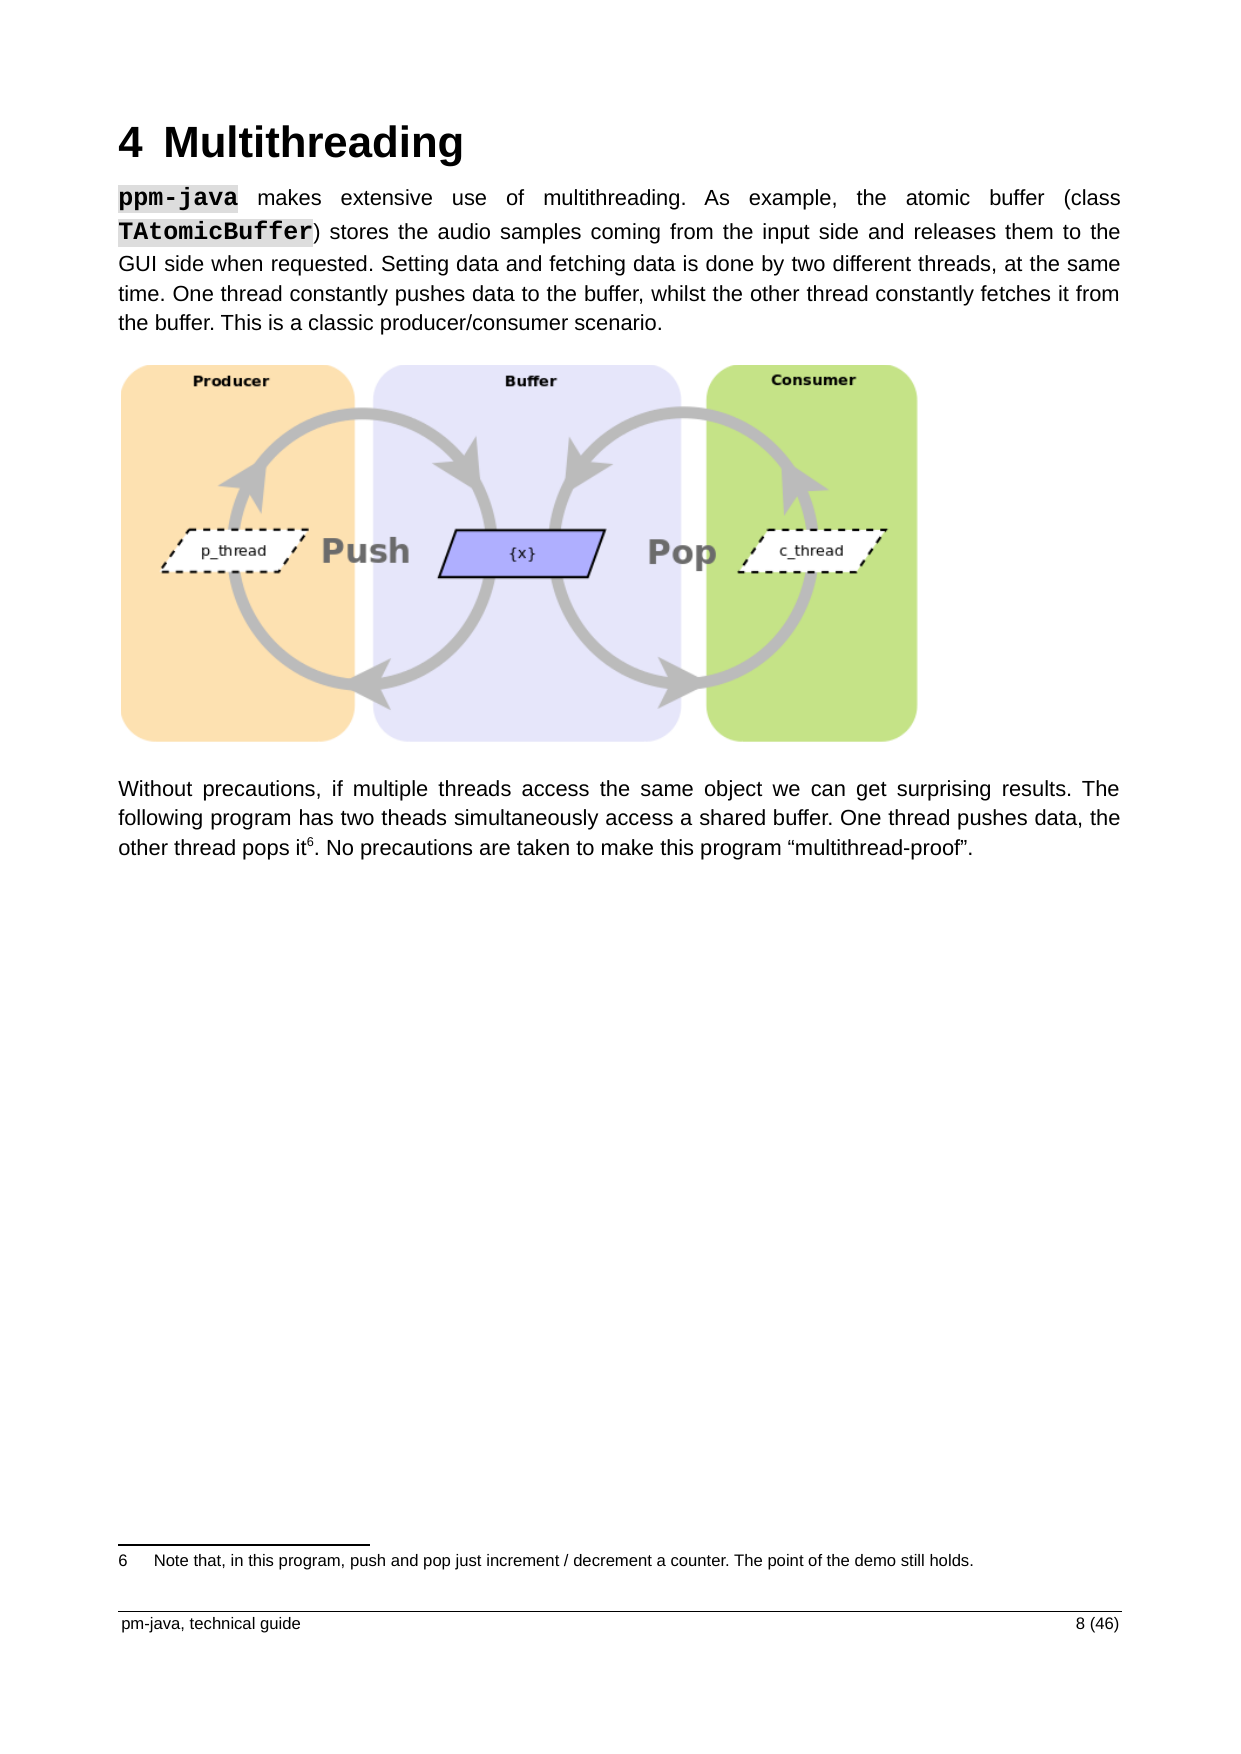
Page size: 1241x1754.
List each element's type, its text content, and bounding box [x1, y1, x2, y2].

subtitle Multithreading [118, 118, 1122, 167]
text Without precautions, if multiple threads access the same object we can get surprising results. The following program has two theads simultaneously access a shared buffer. One thread pushes data, the other thread pops it. No precautions are taken to make this program “multithread-proof”. [118, 743, 1122, 860]
picture [121, 365, 919, 743]
text ppm-java makes extensive use of multithreading. As example, the atomic buffer (class TAtomicBuffer) stores the audio samples coming from the input side and releases them to the GUI side when requested. Setting data and fetching data is done by two different threads, at the same time. One thread constantly pushes data to the buffer, whilst the other thread constantly fetches it from the buffer. This is a classic producer/consumer scenario. [118, 185, 1122, 335]
text Note that, in this program, push and pop just increment / decrement a counter. The point of the demo still holds. [118, 1551, 1122, 1570]
